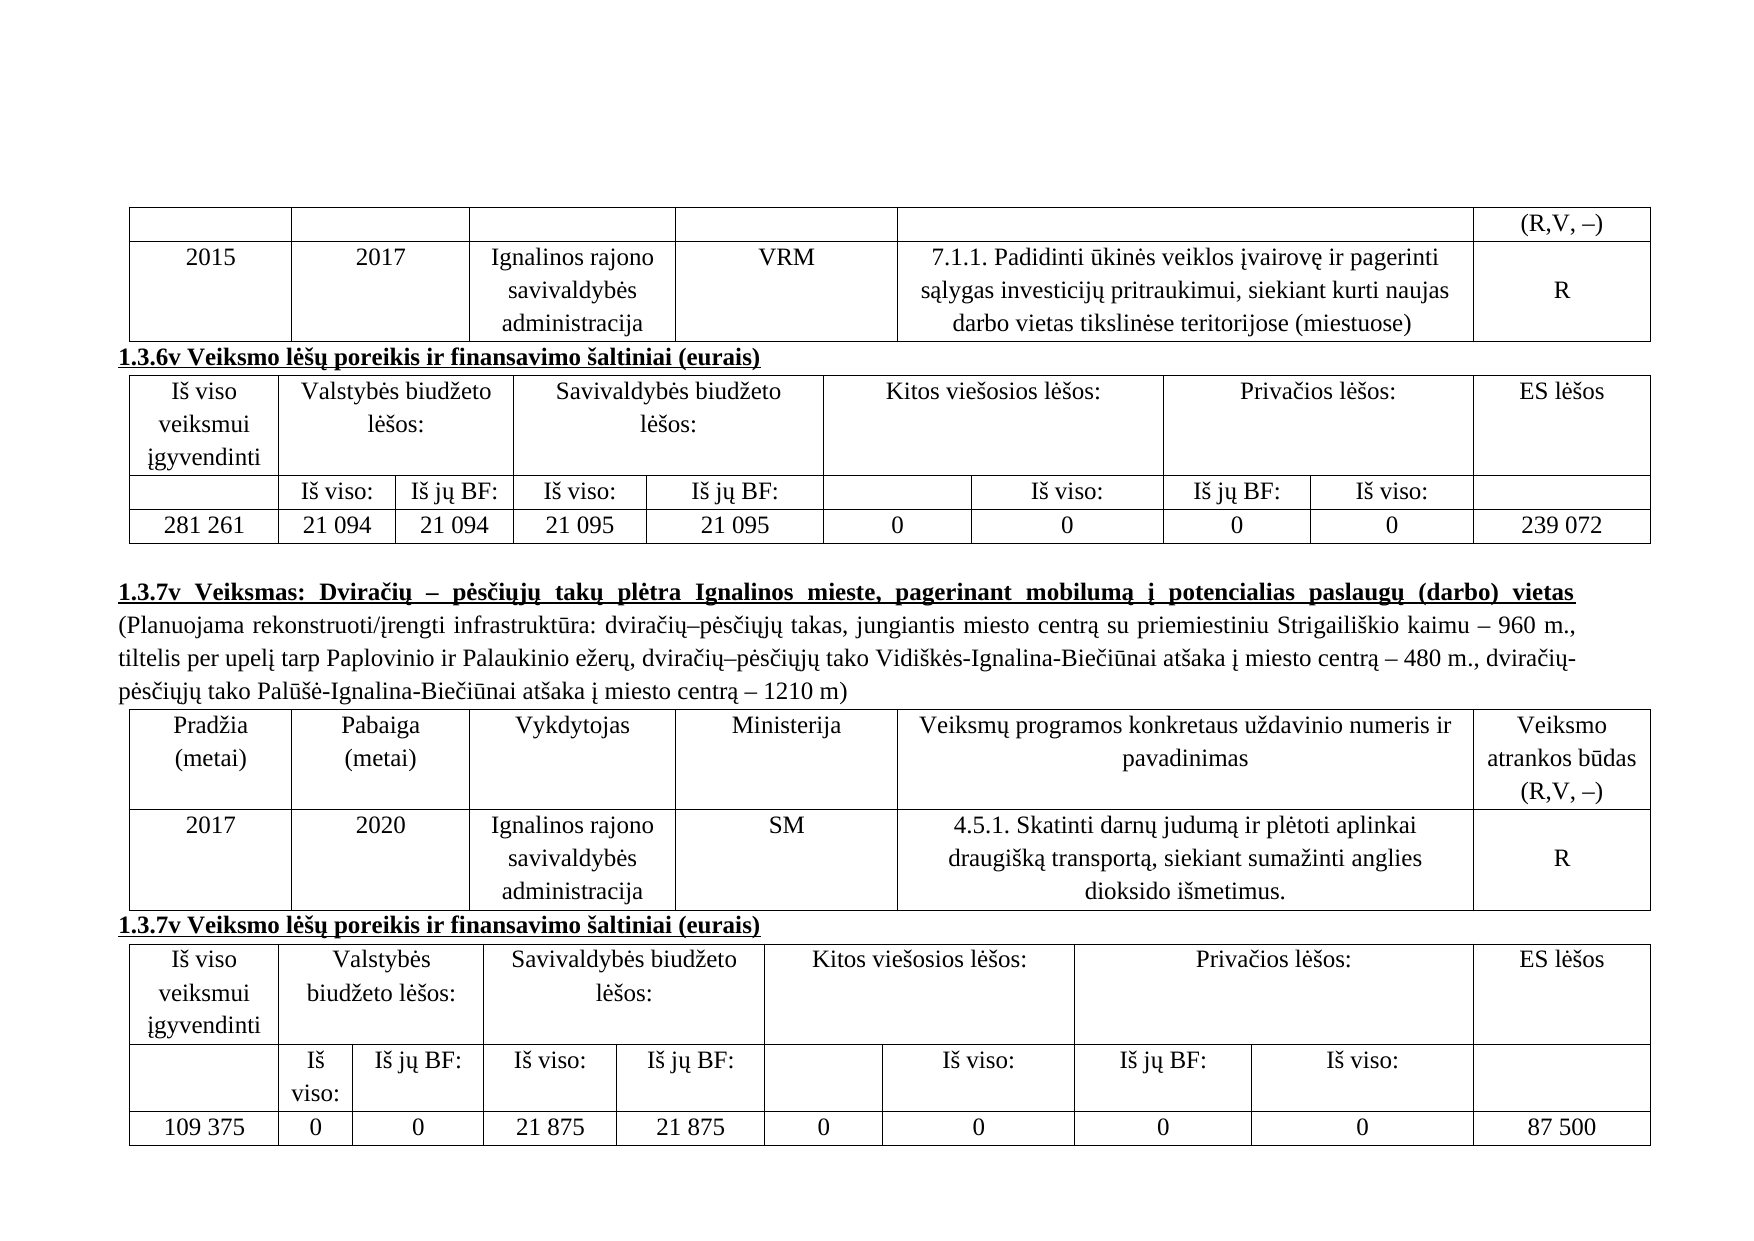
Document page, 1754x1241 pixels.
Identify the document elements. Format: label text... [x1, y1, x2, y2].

table_header [898, 208, 1473, 241]
table_header Iš viso veiksmui įgyvendinti [130, 945, 278, 1044]
table_cell 2020 [292, 810, 469, 909]
table_cell 0 [824, 510, 971, 543]
table_cell Iš viso: [1252, 1045, 1473, 1111]
table_cell [1474, 1045, 1650, 1111]
table_cell Ignalinos rajono savivaldybės administracija [470, 242, 675, 341]
table_header Privačios lėšos: [1164, 376, 1473, 475]
table_cell 0 [972, 510, 1163, 543]
table_cell 21 095 [647, 510, 823, 543]
table_header Ministerija [676, 710, 897, 809]
table_cell [824, 476, 971, 509]
table_cell 0 [353, 1112, 483, 1145]
table_cell R [1474, 242, 1650, 341]
table_cell Iš viso: [514, 476, 646, 509]
table_header Kitos viešosios lėšos: [824, 376, 1163, 475]
table_cell 21 875 [484, 1112, 616, 1145]
table_cell 21 875 [617, 1112, 764, 1145]
table_header Vykdytojas [470, 710, 675, 809]
table_cell Iš jų BF: [353, 1045, 483, 1111]
table_cell 0 [279, 1112, 352, 1145]
table_cell 239 072 [1474, 510, 1650, 543]
table_cell Iš viso: [883, 1045, 1074, 1111]
table_header Pradžia (metai) [130, 710, 291, 809]
table_cell 7.1.1. Padidinti ūkinės veiklos įvairovę ir pagerinti sąlygas investicijų pritraukimui, siekiant kurti naujas darbo vietas tikslinėse teritorijose (miestuose) [898, 242, 1473, 341]
table_header [470, 208, 675, 241]
table_cell 2017 [292, 242, 469, 341]
text 1.3.7v Veiksmo lėšų poreikis ir finansavimo šaltiniai (eurais) [118, 911, 1577, 939]
table_cell 109 375 [130, 1112, 278, 1145]
table_cell Iš viso: [484, 1045, 616, 1111]
table_header Pabaiga (metai) [292, 710, 469, 809]
table_header [676, 208, 897, 241]
table_cell 0 [1075, 1112, 1251, 1145]
table_cell [130, 476, 278, 509]
table_header Kitos viešosios lėšos: [765, 945, 1074, 1044]
table_cell 21 094 [396, 510, 513, 543]
table_cell Iš viso: [1311, 476, 1473, 509]
table_cell Iš viso: [279, 476, 395, 509]
table_header ES lėšos [1474, 376, 1650, 475]
table_cell 0 [1311, 510, 1473, 543]
table_header Valstybės biudžeto lėšos: [279, 376, 513, 475]
table_cell 0 [1164, 510, 1310, 543]
table_cell 2015 [130, 242, 291, 341]
table_header Valstybės biudžeto lėšos: [279, 945, 483, 1044]
table_cell Iš jų BF: [617, 1045, 764, 1111]
table_cell SM [676, 810, 897, 909]
table_cell 0 [765, 1112, 882, 1145]
table_cell 281 261 [130, 510, 278, 543]
text 1.3.7v Veiksmas: Dviračių – pėsčiųjų takų plėtra Ignalinos mieste, pagerinant mobilumą į potencialias paslaugų (darbo) vietas (Planuojama rekonstruoti/įrengti infrastruktūra: dviračių–pėsčiųjų takas, jungiantis miesto centrą su priemiestiniu Strigailiškio kaimu – 960 m., tiltelis per upelį tarp Paplovinio ir Palaukinio ežerų, dviračių–pėsčiųjų tako Vidiškės-Ignalina-Biečiūnai atšaka į miesto centrą – 480 m., dviračių-pėsčiųjų tako Palūšė-Ignalina-Biečiūnai atšaka į miesto centrą – 1210 m) [118, 577, 1577, 705]
table_header [130, 208, 291, 241]
table_header Veiksmo atrankos būdas (R,V, –) [1474, 710, 1650, 809]
table_cell 87 500 [1474, 1112, 1650, 1145]
table_cell 2017 [130, 810, 291, 909]
table_cell 4.5.1. Skatinti darnų judumą ir plėtoti aplinkai draugišką transportą, siekiant sumažinti anglies dioksido išmetimus. [898, 810, 1473, 909]
table_cell Iš jų BF: [396, 476, 513, 509]
table_cell Ignalinos rajono savivaldybės administracija [470, 810, 675, 909]
table_cell [765, 1045, 882, 1111]
table_cell 21 094 [279, 510, 395, 543]
table_header Iš viso veiksmui įgyvendinti [130, 376, 278, 475]
table_cell [1474, 476, 1650, 509]
table_cell Iš viso: [279, 1045, 352, 1111]
table_cell VRM [676, 242, 897, 341]
table_cell 0 [1252, 1112, 1473, 1145]
table_cell Iš viso: [972, 476, 1163, 509]
table_cell R [1474, 810, 1650, 909]
table_cell [130, 1045, 278, 1111]
table_header Veiksmų programos konkretaus uždavinio numeris ir pavadinimas [898, 710, 1473, 809]
table_header ES lėšos [1474, 945, 1650, 1044]
table_cell Iš jų BF: [647, 476, 823, 509]
table_cell Iš jų BF: [1075, 1045, 1251, 1111]
table_cell 0 [883, 1112, 1074, 1145]
text 1.3.6v Veiksmo lėšų poreikis ir finansavimo šaltiniai (eurais) [118, 342, 1577, 371]
table_header Savivaldybės biudžeto lėšos: [514, 376, 823, 475]
table_cell 21 095 [514, 510, 646, 543]
table_cell Iš jų BF: [1164, 476, 1310, 509]
table_header (R,V, –) [1474, 208, 1650, 241]
table_header [292, 208, 469, 241]
table_header Privačios lėšos: [1075, 945, 1473, 1044]
table_header Savivaldybės biudžeto lėšos: [484, 945, 764, 1044]
